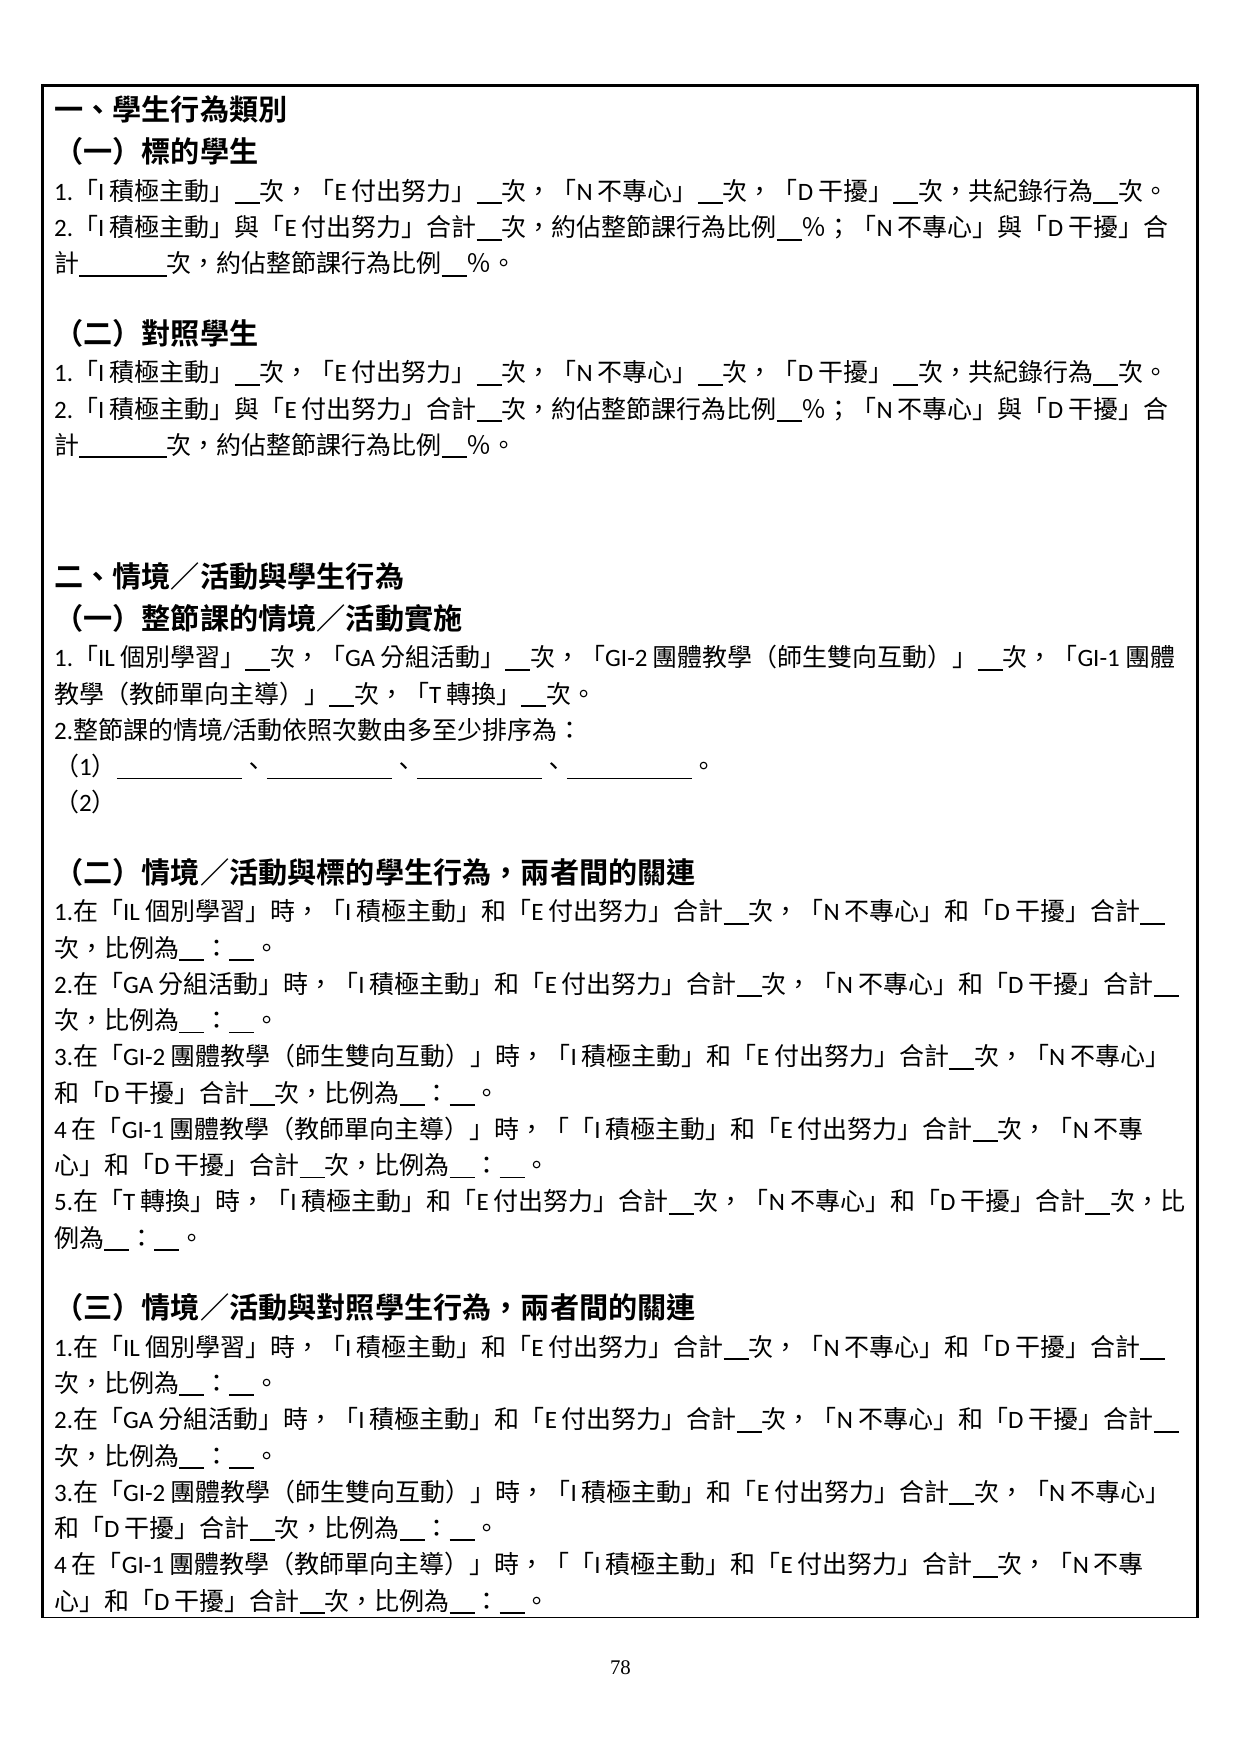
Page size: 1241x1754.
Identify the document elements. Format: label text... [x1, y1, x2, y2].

table_cell 一、學生行為類別 （一）標的學生 1.「I積極主動」 次，「E付出努力」 次，「N不專心」 次，「D干擾」 次，共紀錄行為 次。 2.「I積極主動」與「E付出努力」合計 次，約佔整節課行為比例 ％；「N不專心」與「D干擾」合計 次，約佔整節課行為比例 ％。 （二）對照學生 1.「I積極主動」 次，「E付出努力」 次，「N不專心」 次，「D干擾」 次，共紀錄行為 次。 2.「I積極主動」與「E付出努力」合計 次，約佔整節課行為比例 ％；「N不專心」與「D干擾」合計 次，約佔整節課行為比例 ％。 二、情境∕活動與學生行為 （一）整節課的情境∕活動實施 1.「IL個別學習」 次，「GA分組活動」 次，「GI-2團體教學（師生雙向互動）」 次，「GI-1團體教學（教師單向主導）」 次，「T轉換」 次。 2.整節課的情境/活動依照次數由多至少排序為： （1） 、 、 、 。 （2） （二）情境∕活動與標的學生行為，兩者間的關連 1.在「IL個別學習」時，「I積極主動」和「E付出努力」合計 次，「N不專心」和「D干擾」合計 次，比例為 ： 。 2.在「GA分組活動」時，「I積極主動」和「E付出努力」合計 次，「N不專心」和「D干擾」合計 次，比例為 ： 。 3.在「GI-2團體教學（師生雙向互動）」時，「I積極主動」和「E付出努力」合計 次，「N不專心」和「D干擾」合計 次，比例為 ： 。 4在「GI-1團體教學（教師單向主導）」時，「「I積極主動」和「E付出努力」合計 次，「N不專心」和「D干擾」合計 次，比例為 ： 。 5.在「T轉換」時，「I積極主動」和「E付出努力」合計 次，「N不專心」和「D干擾」合計 次，比例為 ： 。 （三）情境∕活動與對照學生行為，兩者間的關連 1.在「IL個別學習」時，「I積極主動」和「E付出努力」合計 次，「N不專心」和「D干擾」合計 次，比例為 ： 。 2.在「GA分組活動」時，「I積極主動」和「E付出努力」合計 次，「N不專心」和「D干擾」合計 次，比例為 ： 。 3.在「GI-2團體教學（師生雙向互動）」時，「I積極主動」和「E付出努力」合計 次，「N不專心」和「D干擾」合計 次，比例為 ： 。 4在「GI-1團體教學（教師單向主導）」時，「「I積極主動」和「E付出努力」合計 次，「N不專心」和「D干擾」合計 次，比例為 ： 。 [44, 87, 1196, 1617]
